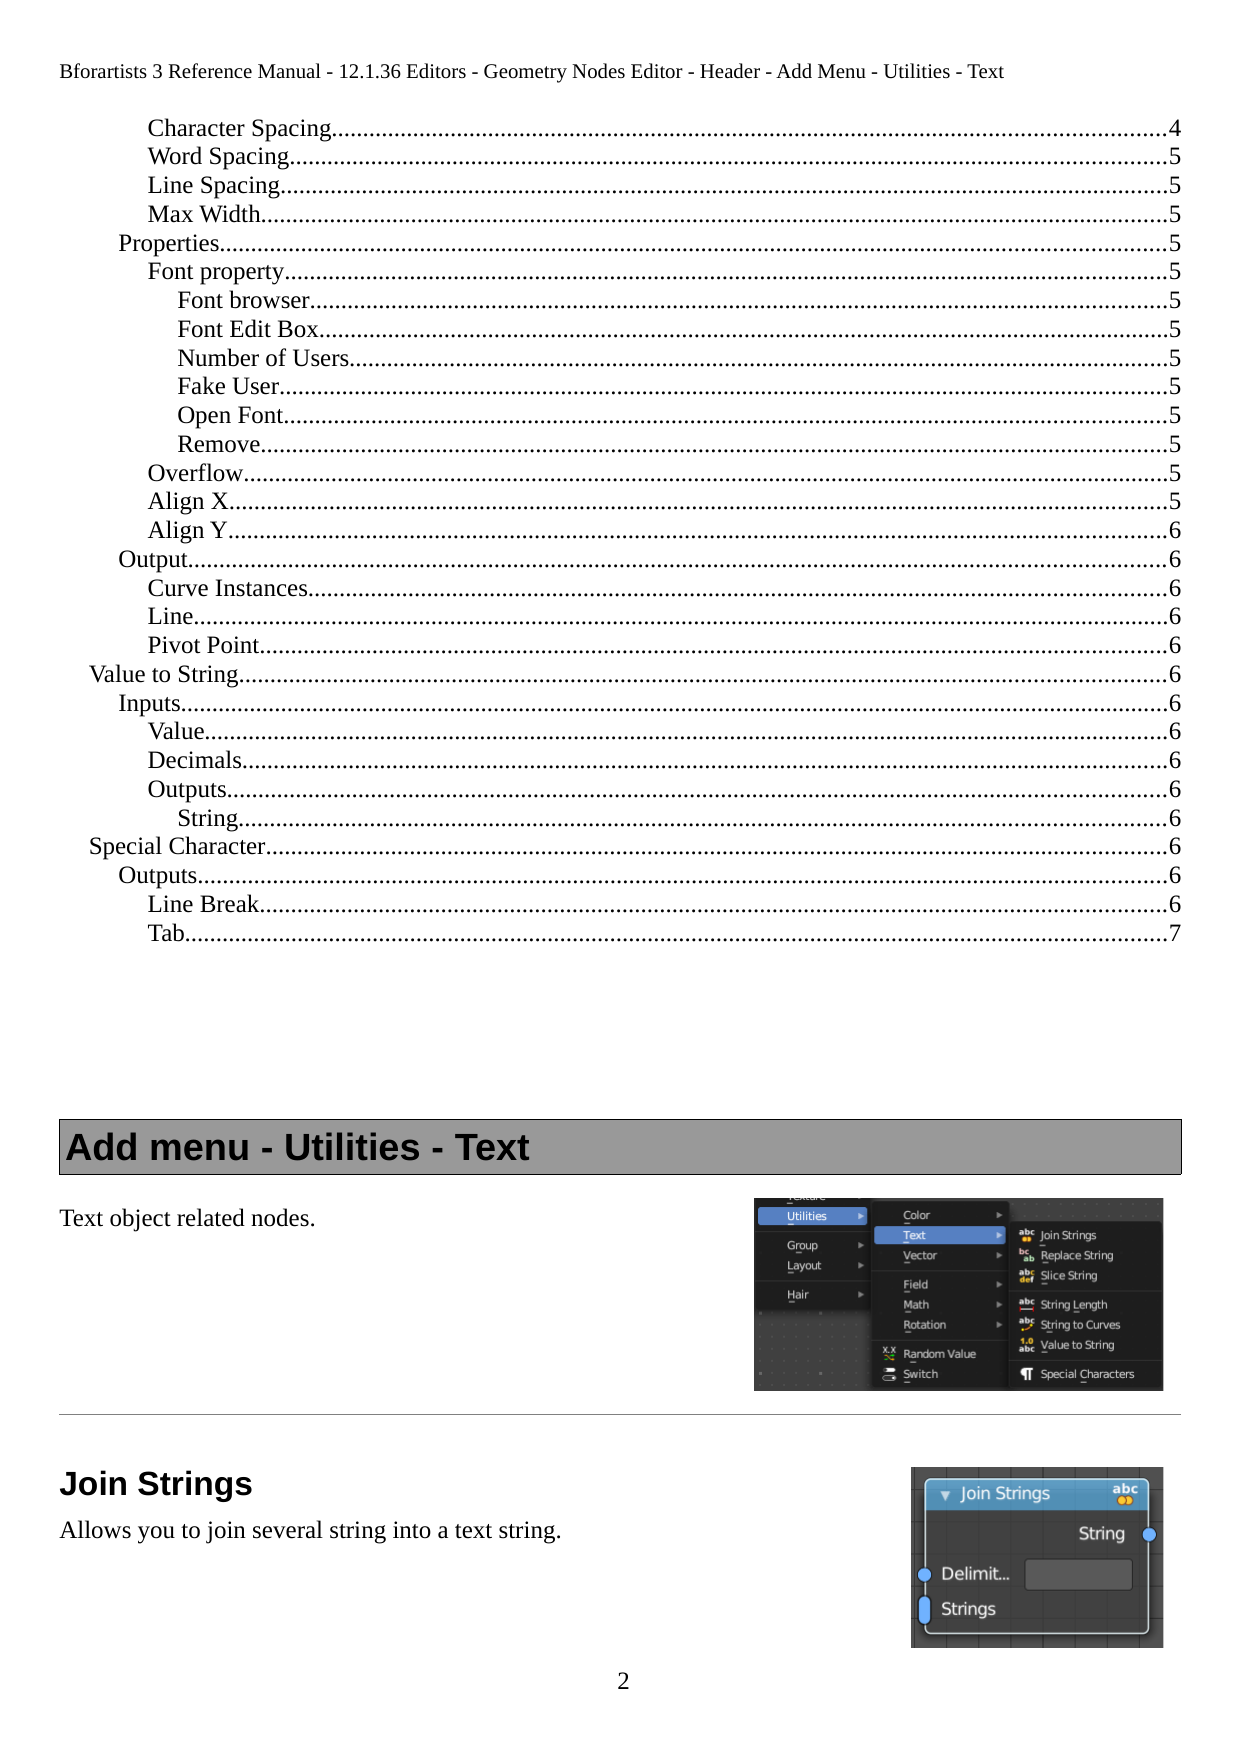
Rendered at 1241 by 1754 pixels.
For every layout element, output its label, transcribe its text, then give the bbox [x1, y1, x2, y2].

text Special Character 6 [88, 831, 1181, 860]
text Output 6 [118, 544, 1181, 573]
text Decimals 6 [147, 745, 1181, 774]
picture [911, 1467, 1164, 1648]
text Fake User 5 [177, 371, 1181, 400]
text Open Font 5 [177, 400, 1181, 429]
text Curve Instances 6 [147, 573, 1181, 601]
text Line Break 6 [147, 889, 1181, 918]
text Align X 5 [147, 486, 1181, 515]
text Allows you to join several string into a text string. [59, 1515, 911, 1544]
text Value 6 [147, 716, 1181, 745]
text Font browser 5 [177, 285, 1181, 314]
picture [754, 1198, 1164, 1391]
text String 6 [177, 803, 1181, 831]
text Outputs 6 [118, 860, 1181, 889]
text Overflow 5 [147, 458, 1181, 486]
table_header Add menu - Utilities - Text [60, 1120, 1181, 1174]
text Font property 5 [147, 256, 1181, 285]
text Word Spacing 5 [147, 141, 1181, 170]
text Font Edit Box 5 [177, 314, 1181, 343]
text Tab 7 [147, 918, 1181, 946]
text Text object related nodes. [59, 1203, 754, 1232]
text Line Spacing 5 [147, 170, 1181, 199]
text Pivot Point 6 [147, 630, 1181, 659]
text Properties 5 [118, 228, 1181, 256]
text Outputs 6 [147, 774, 1181, 803]
text Remove 5 [177, 429, 1181, 458]
text Max Width 5 [147, 199, 1181, 228]
text Character Spacing 4 [147, 113, 1181, 141]
text Value to String 6 [88, 659, 1181, 688]
subtitle Join Strings [59, 1464, 1181, 1503]
text Align Y 6 [147, 515, 1181, 544]
text Number of Users 5 [177, 343, 1181, 371]
text Inputs 6 [118, 688, 1181, 716]
text Line 6 [147, 601, 1181, 630]
